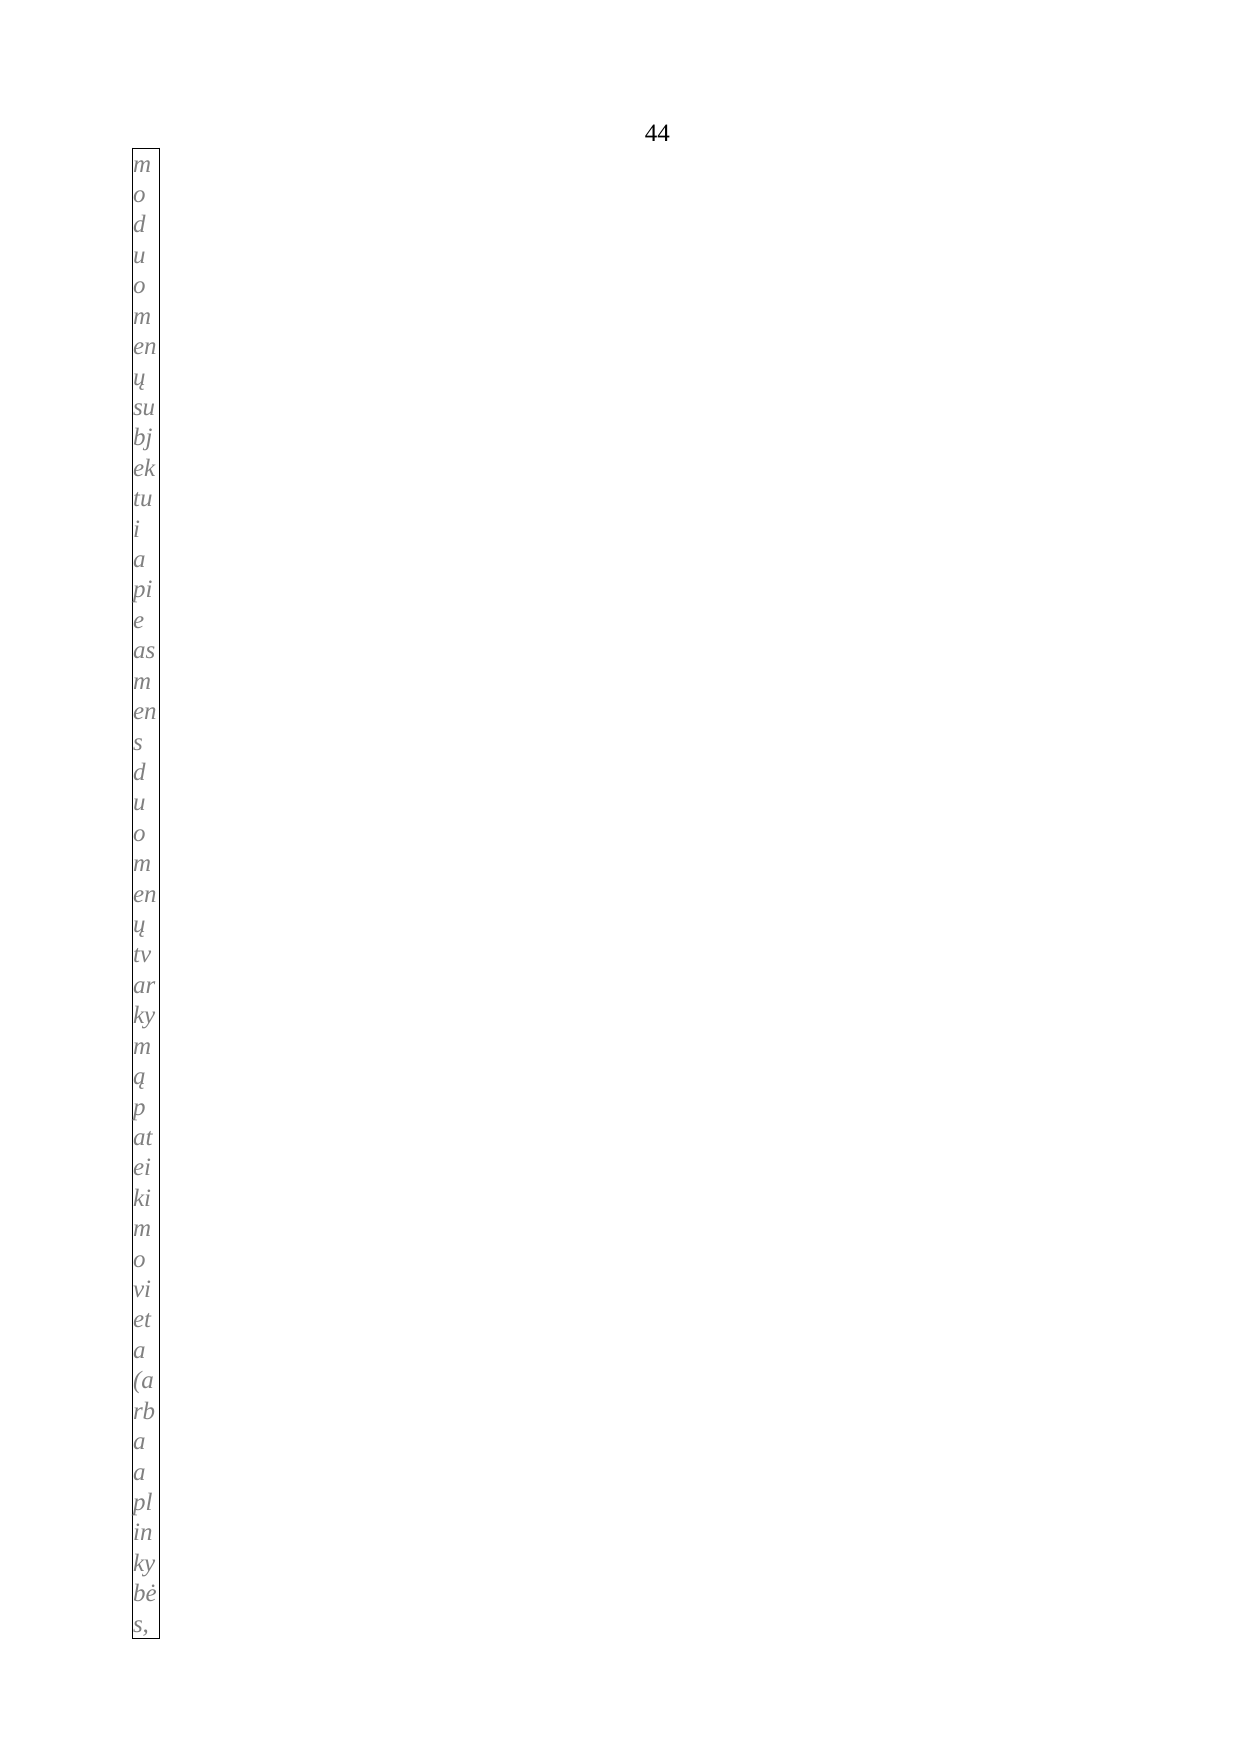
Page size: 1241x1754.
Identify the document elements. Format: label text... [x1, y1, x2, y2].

table_cell mo duomenų subjektui apie asmens duomenų tvarkymą pateikimo vieta (arba aplinkybės, [133, 149, 159, 1637]
